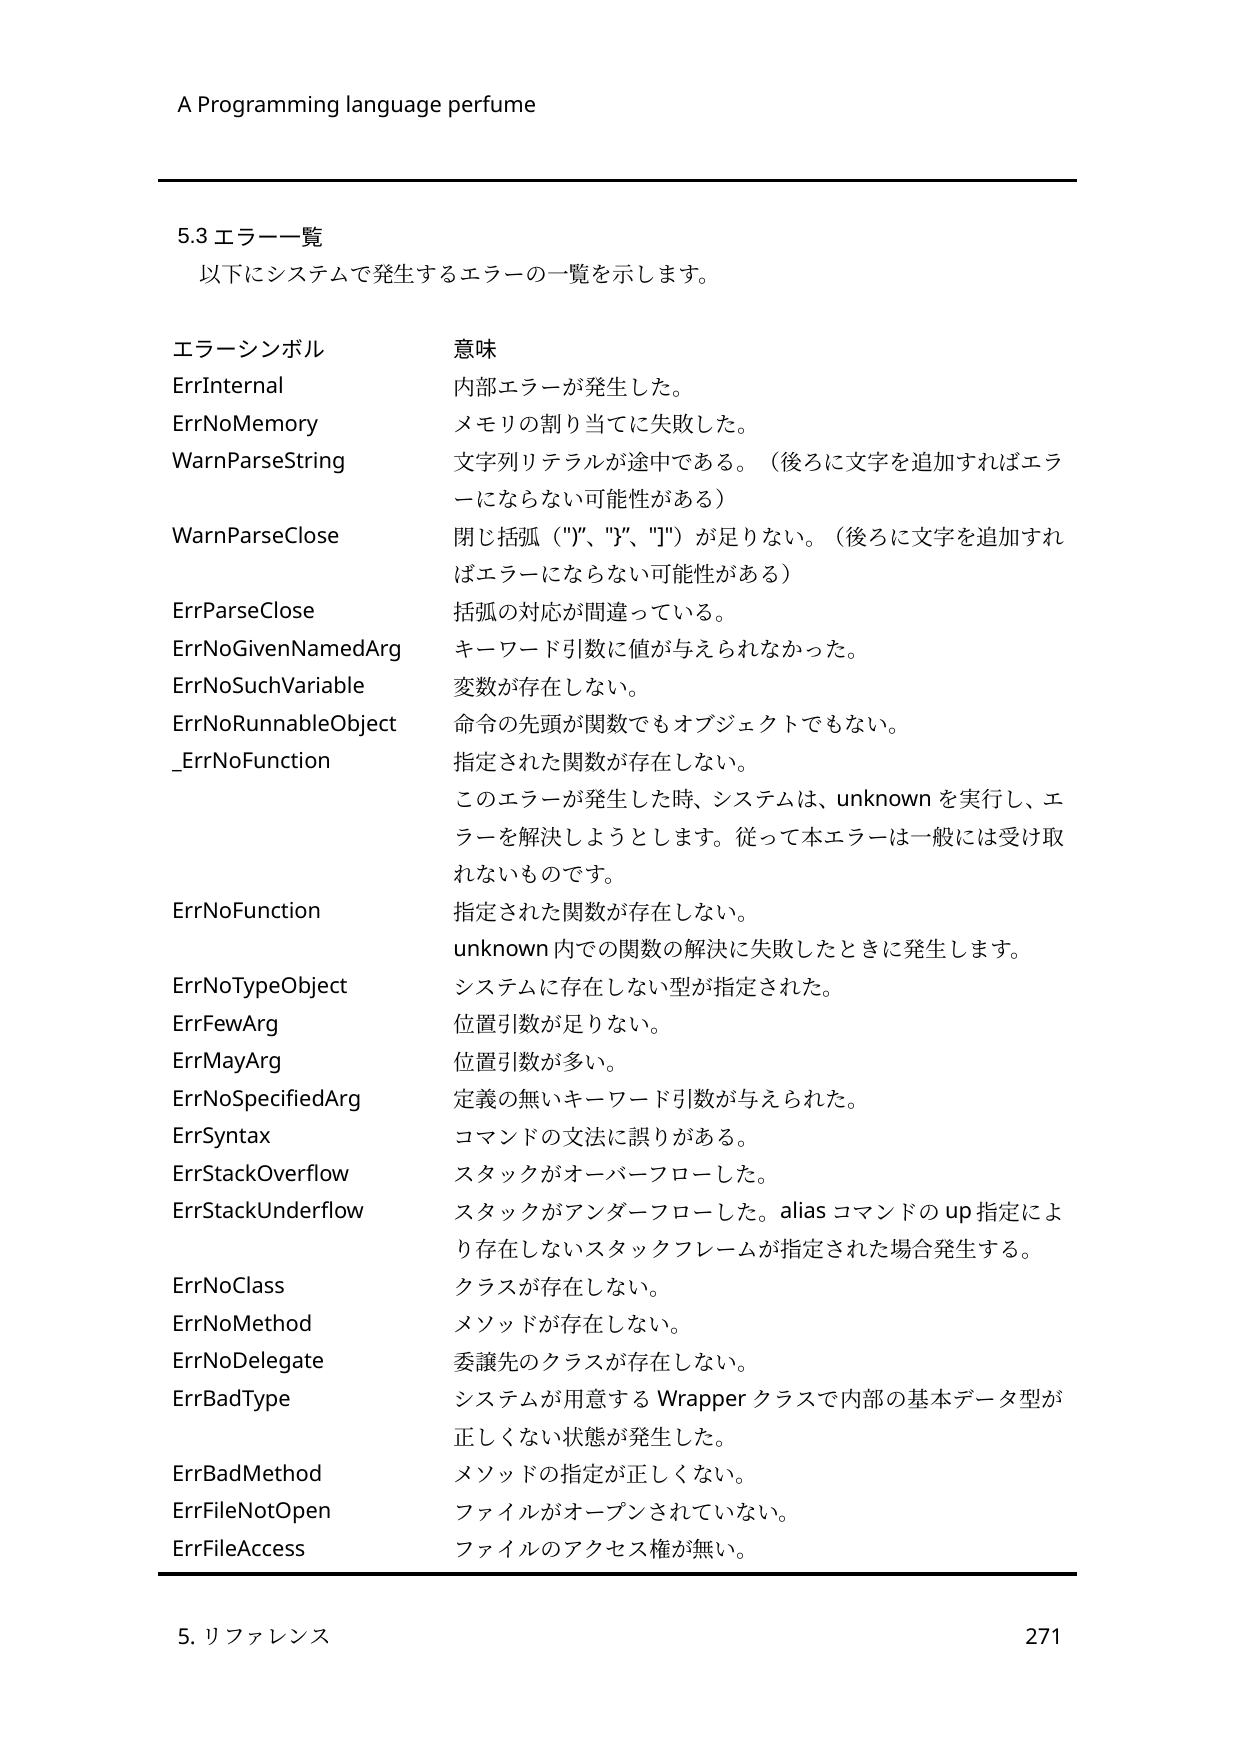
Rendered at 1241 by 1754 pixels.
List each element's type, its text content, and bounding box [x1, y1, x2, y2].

subtitle 5.3 エラー一覧 [177, 217, 1063, 254]
table_cell ファイルがオープンされていない。 [453, 1492, 1064, 1529]
table_header 意味 [453, 329, 1064, 367]
table_cell WarnParseString [172, 442, 453, 517]
table_cell メモリの割り当てに失敗した。 [453, 404, 1064, 442]
table_cell ErrFileNotOpen [172, 1492, 453, 1529]
table_cell ErrNoDelegate [172, 1342, 453, 1379]
table_cell 変数が存在しない。 [453, 667, 1064, 704]
table_cell ErrBadType [172, 1379, 453, 1454]
table_header エラーシンボル [172, 329, 453, 367]
table_cell ErrStackOverflow [172, 1154, 453, 1192]
table_cell クラスが存在しない。 [453, 1267, 1064, 1304]
table_cell ErrInternal [172, 367, 453, 404]
table_cell ErrNoMemory [172, 404, 453, 442]
table_cell メソッドが存在しない。 [453, 1304, 1064, 1342]
table_cell 位置引数が足りない。 [453, 1004, 1064, 1042]
table_cell ErrNoSuchVariable [172, 667, 453, 704]
table_cell メソッドの指定が正しくない。 [453, 1454, 1064, 1492]
table_cell キーワード引数に値が与えられなかった。 [453, 629, 1064, 667]
table_cell ErrNoMethod [172, 1304, 453, 1342]
table_cell 指定された関数が存在しない。 unknown内での関数の解決に失敗したときに発生します。 [453, 892, 1064, 967]
table_cell ErrNoClass [172, 1267, 453, 1304]
text 以下にシステムで発生するエラーの一覧を示します。 [177, 254, 1063, 292]
table_cell 位置引数が多い。 [453, 1042, 1064, 1079]
table_cell スタックがアンダーフローした。aliasコマンドのup指定により存在しないスタックフレームが指定された場合発生する。 [453, 1192, 1064, 1267]
table_cell ErrBadMethod [172, 1454, 453, 1492]
table_cell WarnParseClose [172, 517, 453, 592]
table_cell ファイルのアクセス権が無い。 [453, 1529, 1064, 1567]
table_cell ErrNoSpecifiedArg [172, 1079, 453, 1117]
table_cell 委譲先のクラスが存在しない。 [453, 1342, 1064, 1379]
table_cell ErrNoFunction [172, 892, 453, 967]
table_cell 括弧の対応が間違っている。 [453, 592, 1064, 629]
table_cell システムが用意するWrapperクラスで内部の基本データ型が正しくない状態が発生した。 [453, 1379, 1064, 1454]
table_cell コマンドの文法に誤りがある。 [453, 1117, 1064, 1154]
table_cell ErrNoTypeObject [172, 967, 453, 1004]
table_cell ErrNoRunnableObject [172, 704, 453, 742]
table_cell 文字列リテラルが途中である。（後ろに文字を追加すればエラーにならない可能性がある） [453, 442, 1064, 517]
table_cell ErrParseClose [172, 592, 453, 629]
table_cell システムに存在しない型が指定された。 [453, 967, 1064, 1004]
table_cell ErrNoGivenNamedArg [172, 629, 453, 667]
table_cell ErrSyntax [172, 1117, 453, 1154]
table_cell ErrFewArg [172, 1004, 453, 1042]
table_cell 内部エラーが発生した。 [453, 367, 1064, 404]
table_cell ErrStackUnderflow [172, 1192, 453, 1267]
table_cell _ErrNoFunction [172, 742, 453, 892]
table_cell ErrMayArg [172, 1042, 453, 1079]
table_cell 閉じ括弧（")”、"}”、"]"）が足りない。（後ろに文字を追加すればエラーにならない可能性がある） [453, 517, 1064, 592]
table_cell ErrFileAccess [172, 1529, 453, 1567]
table_cell スタックがオーバーフローした。 [453, 1154, 1064, 1192]
table_cell 指定された関数が存在しない。 このエラーが発生した時、システムは、unknown を実行し、エラーを解決しようとします。従って本エラーは一般には受け取れないものです。 [453, 742, 1064, 892]
table_cell 定義の無いキーワード引数が与えられた。 [453, 1079, 1064, 1117]
table_cell 命令の先頭が関数でもオブジェクトでもない。 [453, 704, 1064, 742]
